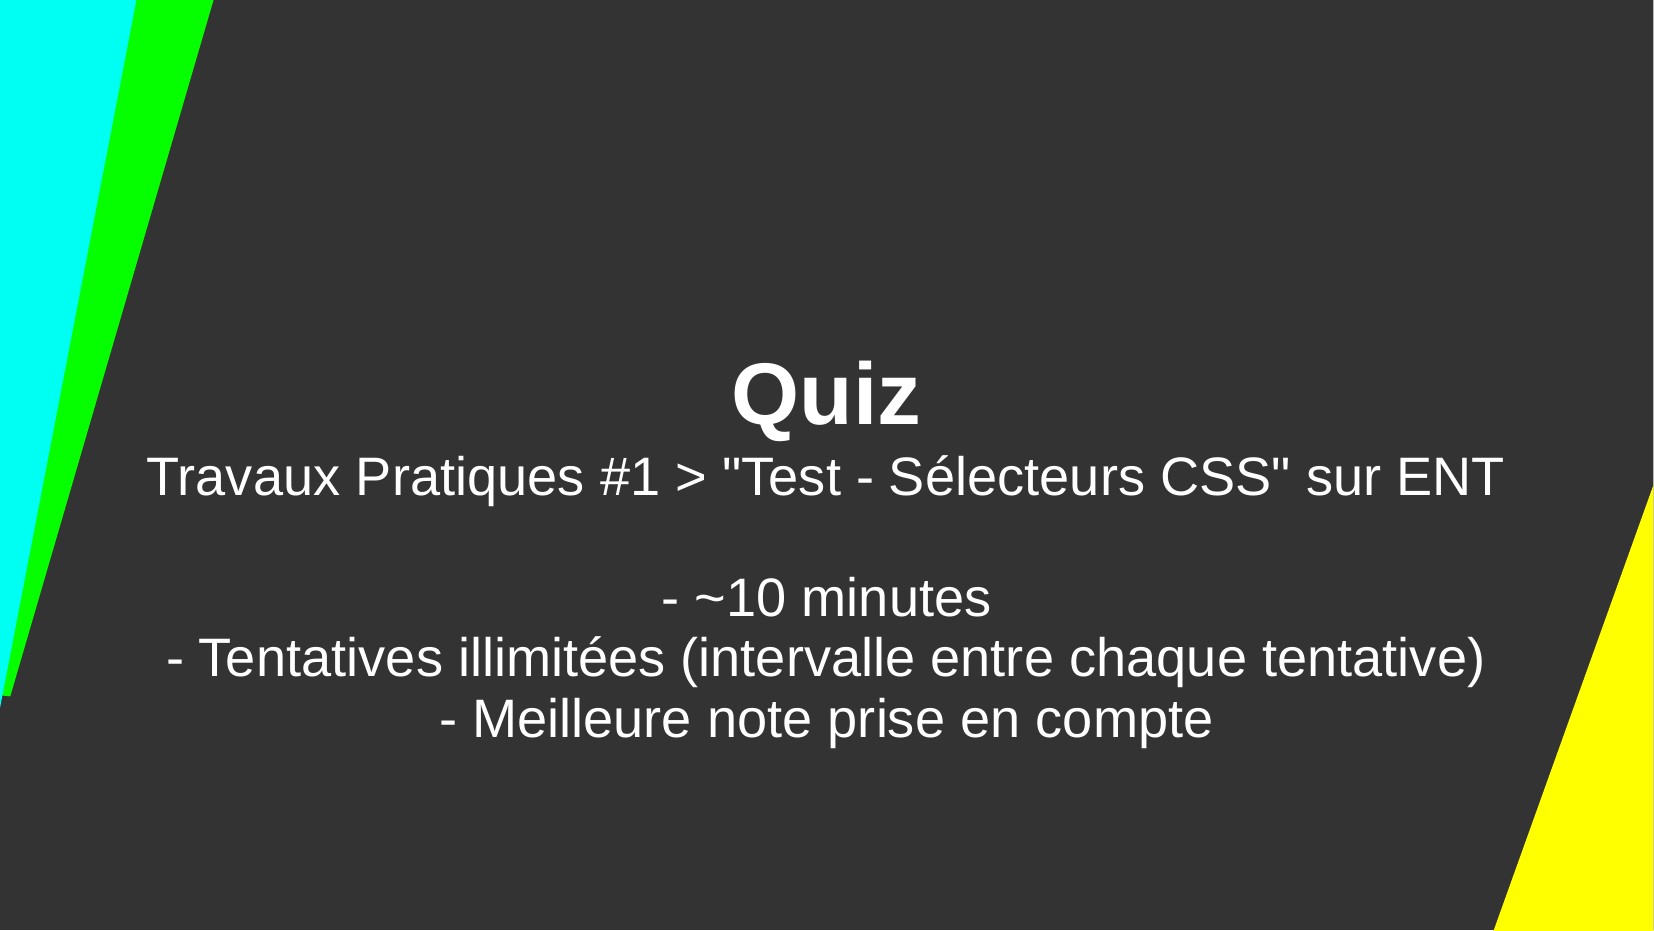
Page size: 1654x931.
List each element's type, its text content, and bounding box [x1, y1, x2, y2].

title Travaux Pratiques #1 > "Test - Sélecteurs CSS" sur ENT - ~10 minutes - Tentatives illimitées (intervalle entre chaque tentative) - Meilleure note prise en compte [114, 446, 1539, 870]
title Quiz [52, 345, 1622, 444]
text_box [0, 0, 214, 708]
text_box [1493, 483, 1654, 931]
